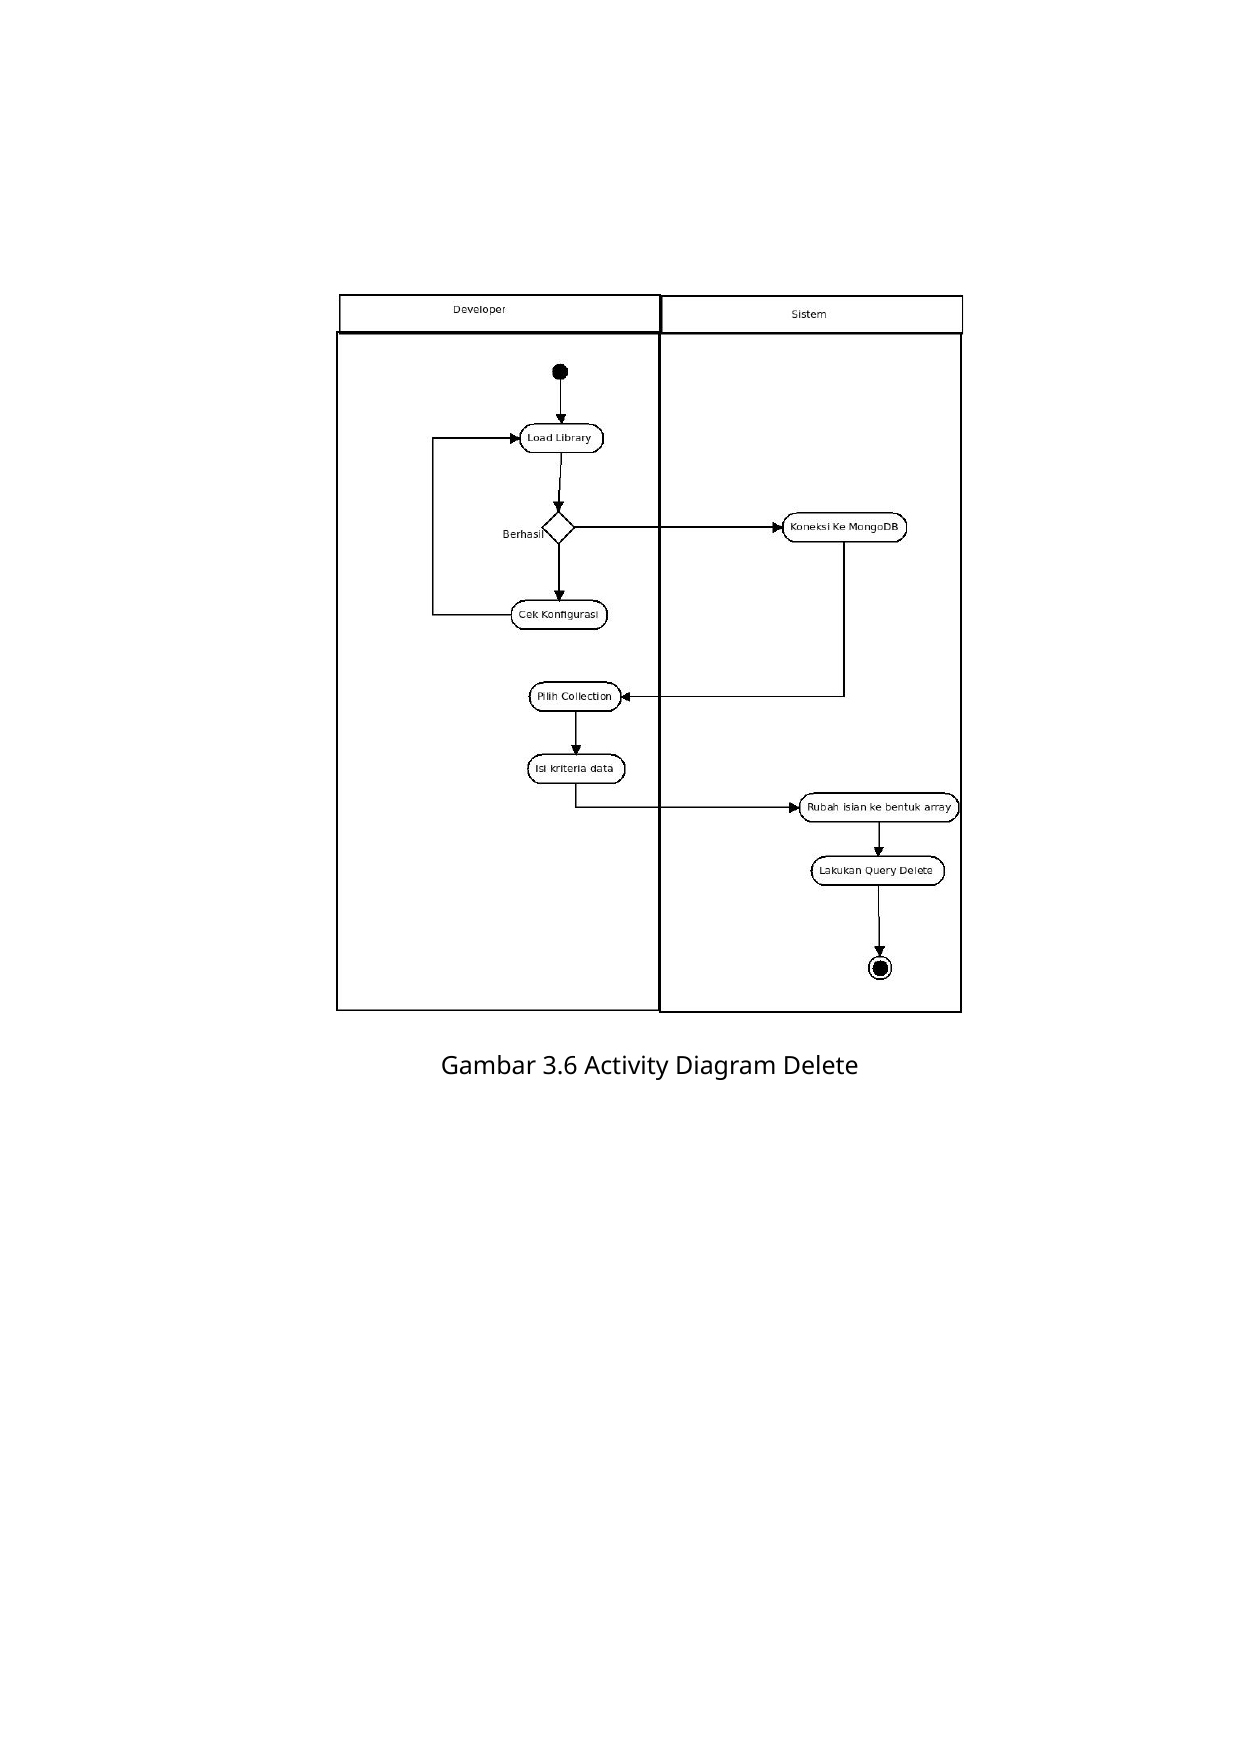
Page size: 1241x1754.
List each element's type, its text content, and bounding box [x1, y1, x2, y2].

picture [336, 294, 964, 1014]
text Gambar 3.6 Activity Diagram Delete [236, 1014, 1063, 1082]
